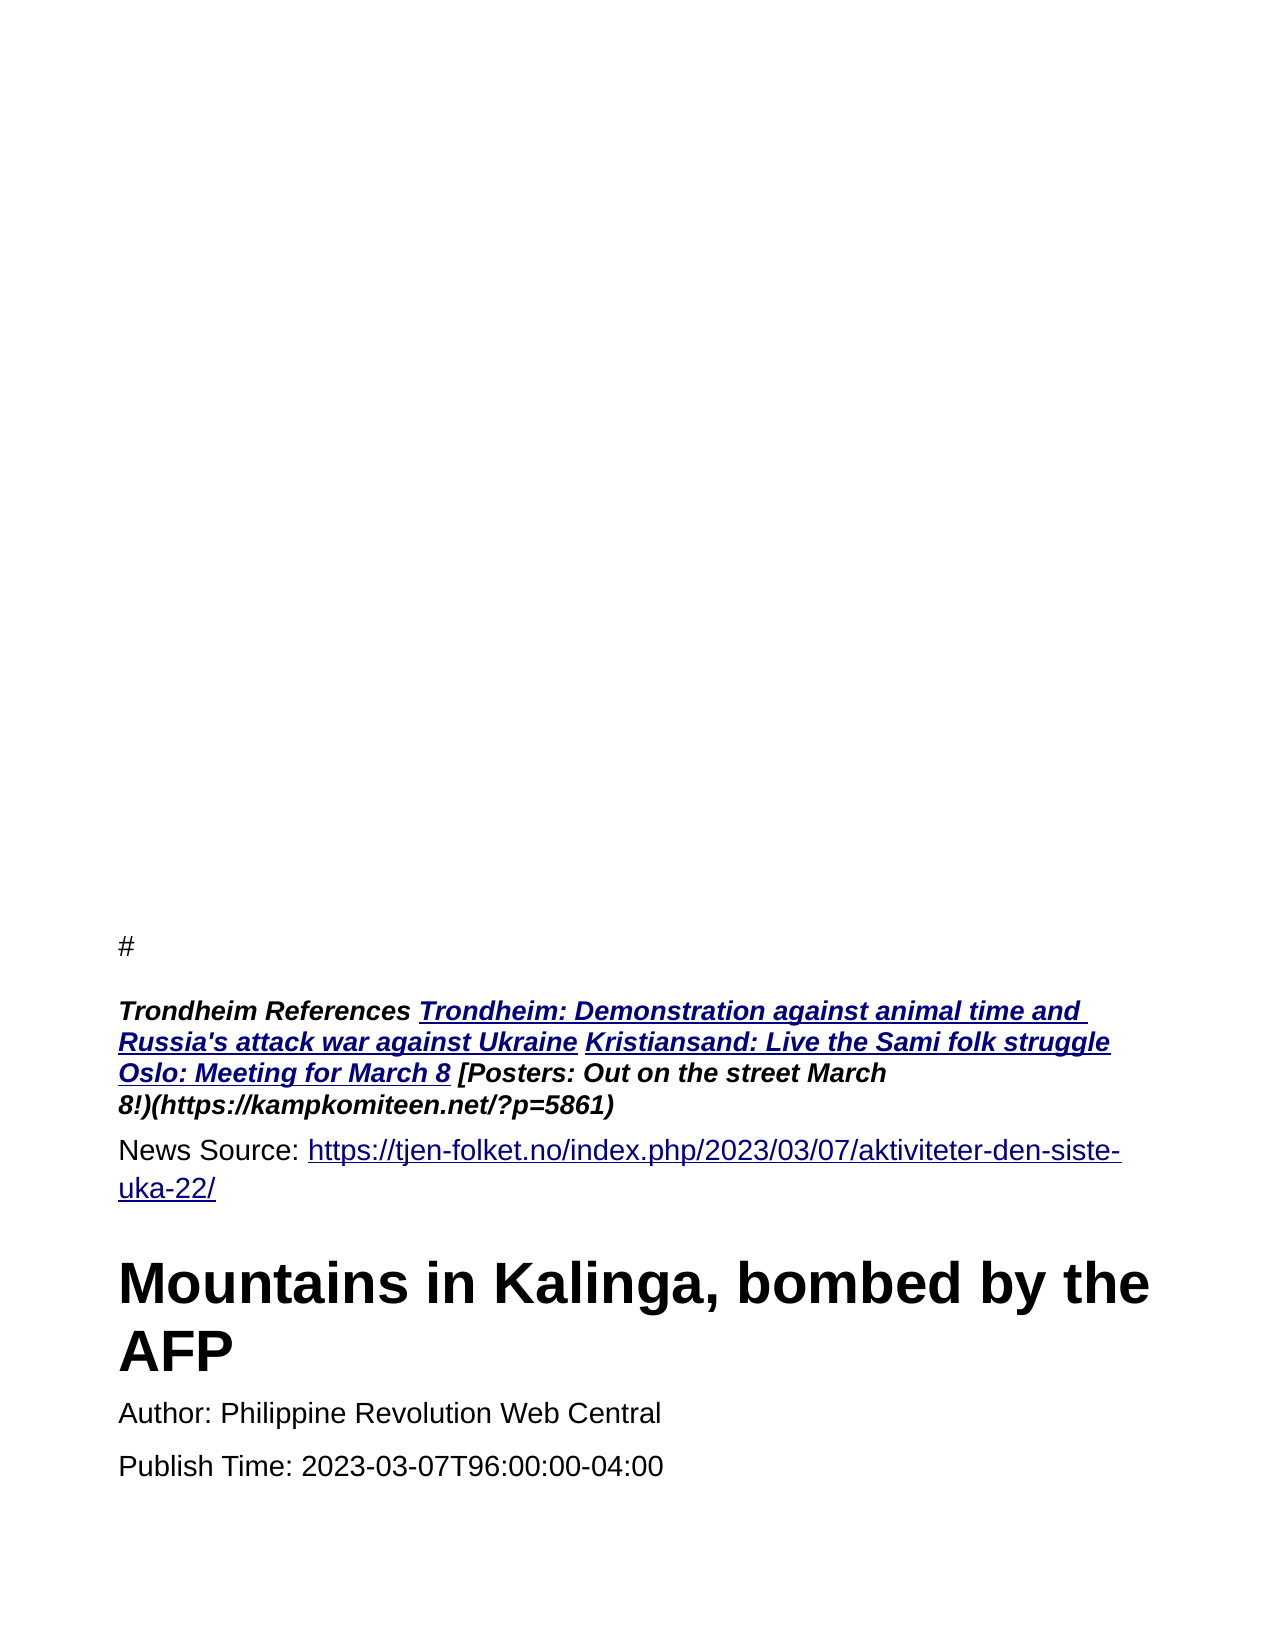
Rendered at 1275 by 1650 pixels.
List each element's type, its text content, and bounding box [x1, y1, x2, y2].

subtitle Trondheim References Trondheim: Demonstration against animal time and Russia's attack war against Ukraine Kristiansand: Live the Sami folk struggle Oslo: Meeting for March 8 [Posters: Out on the street March 8!)(https://kampkomiteen.net/?p=5861) [118, 995, 1157, 1120]
text News Source: https://tjen-folket.no/index.php/2023/03/07/aktiviteter-den-siste-uka-22/ [118, 1132, 1157, 1204]
text # [118, 118, 1157, 963]
text Author: Philippine Revolution Web Central [118, 1396, 1157, 1429]
subtitle Mountains in Kalinga, bombed by the AFP [118, 1249, 1157, 1383]
text Publish Time: 2023-03-07T96:00:00-04:00 [118, 1449, 1157, 1482]
